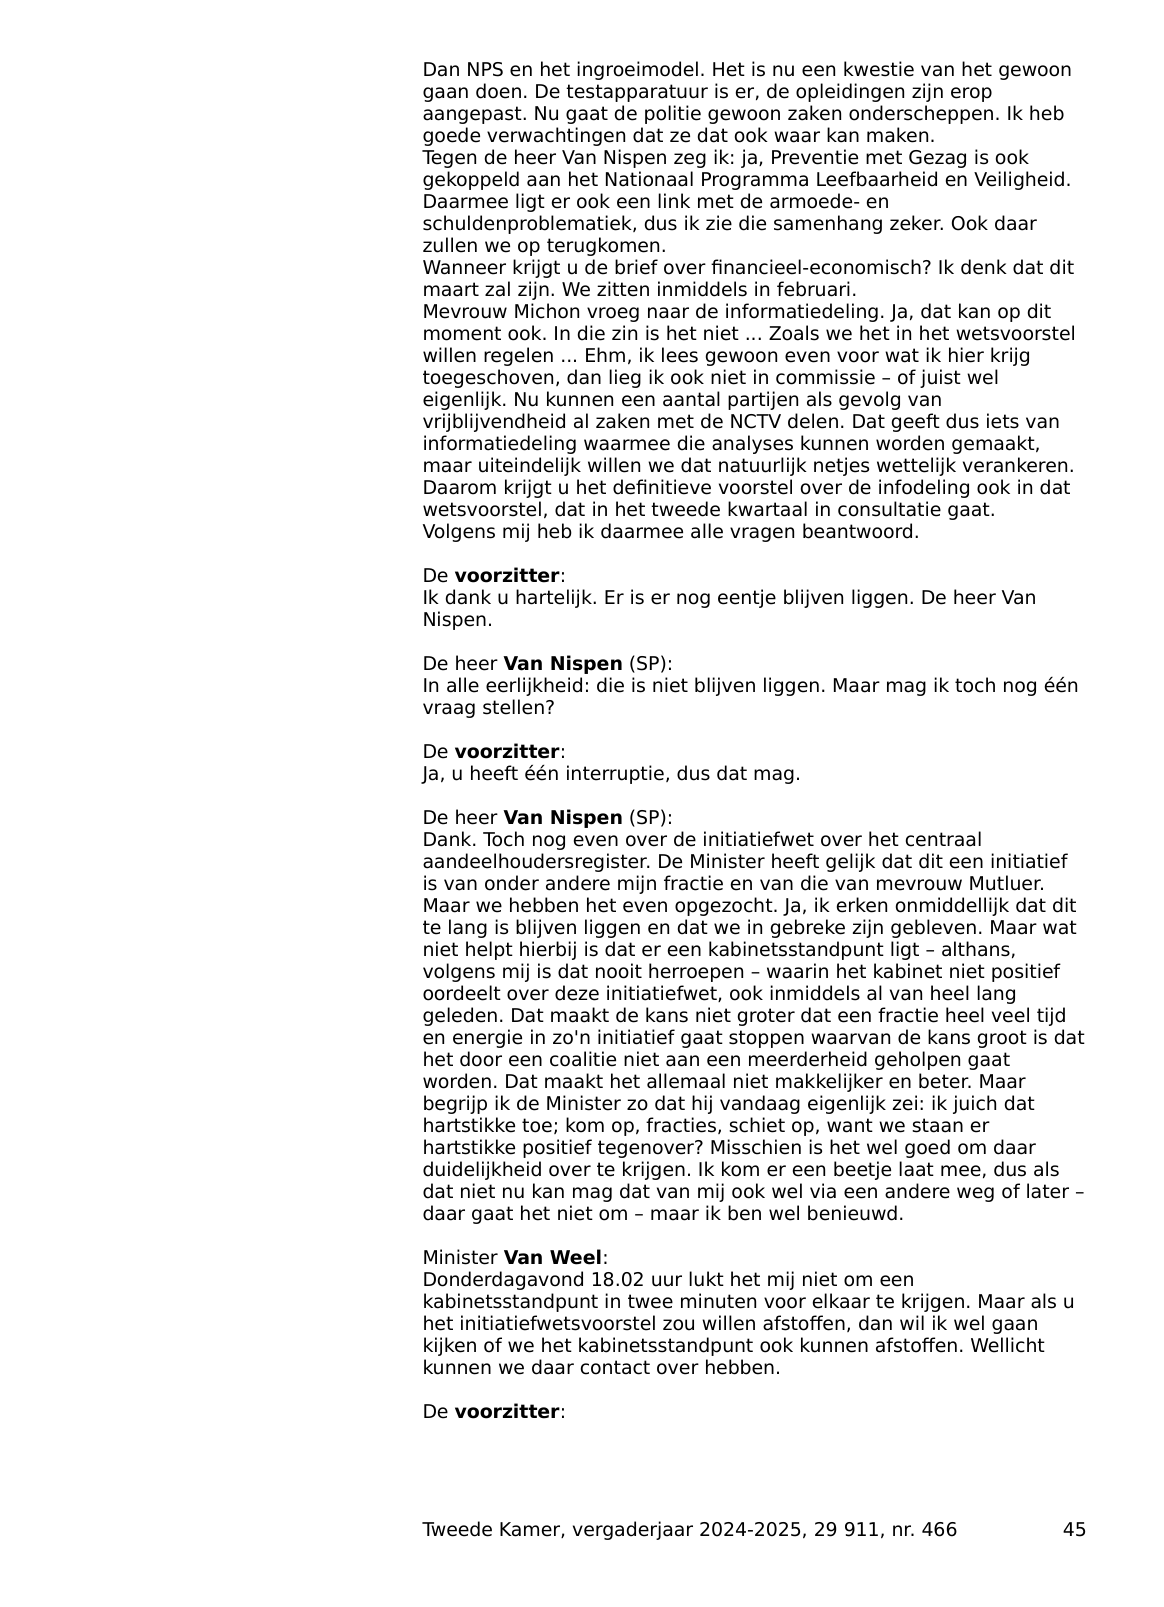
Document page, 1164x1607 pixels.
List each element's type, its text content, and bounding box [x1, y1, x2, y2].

text De heer Van Nispen (SP): [422, 653, 1087, 675]
text Minister Van Weel: [422, 1247, 1087, 1269]
text De heer Van Nispen (SP): [422, 807, 1087, 829]
text Ik dank u hartelijk. Er is er nog eentje blijven liggen. De heer Van Nispen. [422, 587, 1087, 631]
text Ja, u heeft één interruptie, dus dat mag. [422, 763, 1087, 785]
text In alle eerlijkheid: die is niet blijven liggen. Maar mag ik toch nog één vraag stellen? [422, 675, 1087, 719]
text Tegen de heer Van Nispen zeg ik: ja, Preventie met Gezag is ook gekoppeld aan het Nationaal Programma Leefbaarheid en Veiligheid. Daarmee ligt er ook een link met de armoede- en schuldenproblematiek, dus ik zie die samenhang zeker. Ook daar zullen we op terugkomen. [422, 147, 1087, 257]
text De voorzitter: [422, 1401, 1087, 1423]
text Dank. Toch nog even over de initiatiefwet over het centraal aandeelhoudersregister. De Minister heeft gelijk dat dit een initiatief is van onder andere mijn fractie en van die van mevrouw Mutluer. Maar we hebben het even opgezocht. Ja, ik erken onmiddellijk dat dit te lang is blijven liggen en dat we in gebreke zijn gebleven. Maar wat niet helpt hierbij is dat er een kabinetsstandpunt ligt – althans, volgens mij is dat nooit herroepen – waarin het kabinet niet positief oordeelt over deze initiatiefwet, ook inmiddels al van heel lang geleden. Dat maakt de kans niet groter dat een fractie heel veel tijd en energie in zo'n initiatief gaat stoppen waarvan de kans groot is dat het door een coalitie niet aan een meerderheid geholpen gaat worden. Dat maakt het allemaal niet makkelijker en beter. Maar begrijp ik de Minister zo dat hij vandaag eigenlijk zei: ik juich dat hartstikke toe; kom op, fracties, schiet op, want we staan er hartstikke positief tegenover? Misschien is het wel goed om daar duidelijkheid over te krijgen. Ik kom er een beetje laat mee, dus als dat niet nu kan mag dat van mij ook wel via een andere weg of later – daar gaat het niet om – maar ik ben wel benieuwd. [422, 829, 1087, 1225]
text Mevrouw Michon vroeg naar de informatiedeling. Ja, dat kan op dit moment ook. In die zin is het niet ... Zoals we het in het wetsvoorstel willen regelen ... Ehm, ik lees gewoon even voor wat ik hier krijg toegeschoven, dan lieg ik ook niet in commissie – of juist wel eigenlijk. Nu kunnen een aantal partijen als gevolg van vrijblijvendheid al zaken met de NCTV delen. Dat geeft dus iets van informatiedeling waarmee die analyses kunnen worden gemaakt, maar uiteindelijk willen we dat natuurlijk netjes wettelijk verankeren. Daarom krijgt u het definitieve voorstel over de infodeling ook in dat wetsvoorstel, dat in het tweede kwartaal in consultatie gaat. [422, 301, 1087, 521]
text Donderdagavond 18.02 uur lukt het mij niet om een kabinetsstandpunt in twee minuten voor elkaar te krijgen. Maar als u het initiatiefwetsvoorstel zou willen afstoffen, dan wil ik wel gaan kijken of we het kabinetsstandpunt ook kunnen afstoffen. Wellicht kunnen we daar contact over hebben. [422, 1269, 1087, 1379]
text De voorzitter: [422, 741, 1087, 763]
text De voorzitter: [422, 565, 1087, 587]
text Dan NPS en het ingroeimodel. Het is nu een kwestie van het gewoon gaan doen. De testapparatuur is er, de opleidingen zijn erop aangepast. Nu gaat de politie gewoon zaken onderscheppen. Ik heb goede verwachtingen dat ze dat ook waar kan maken. [422, 59, 1087, 147]
text Volgens mij heb ik daarmee alle vragen beantwoord. [422, 521, 1087, 543]
text Wanneer krijgt u de brief over financieel-economisch? Ik denk dat dit maart zal zijn. We zitten inmiddels in februari. [422, 257, 1087, 301]
